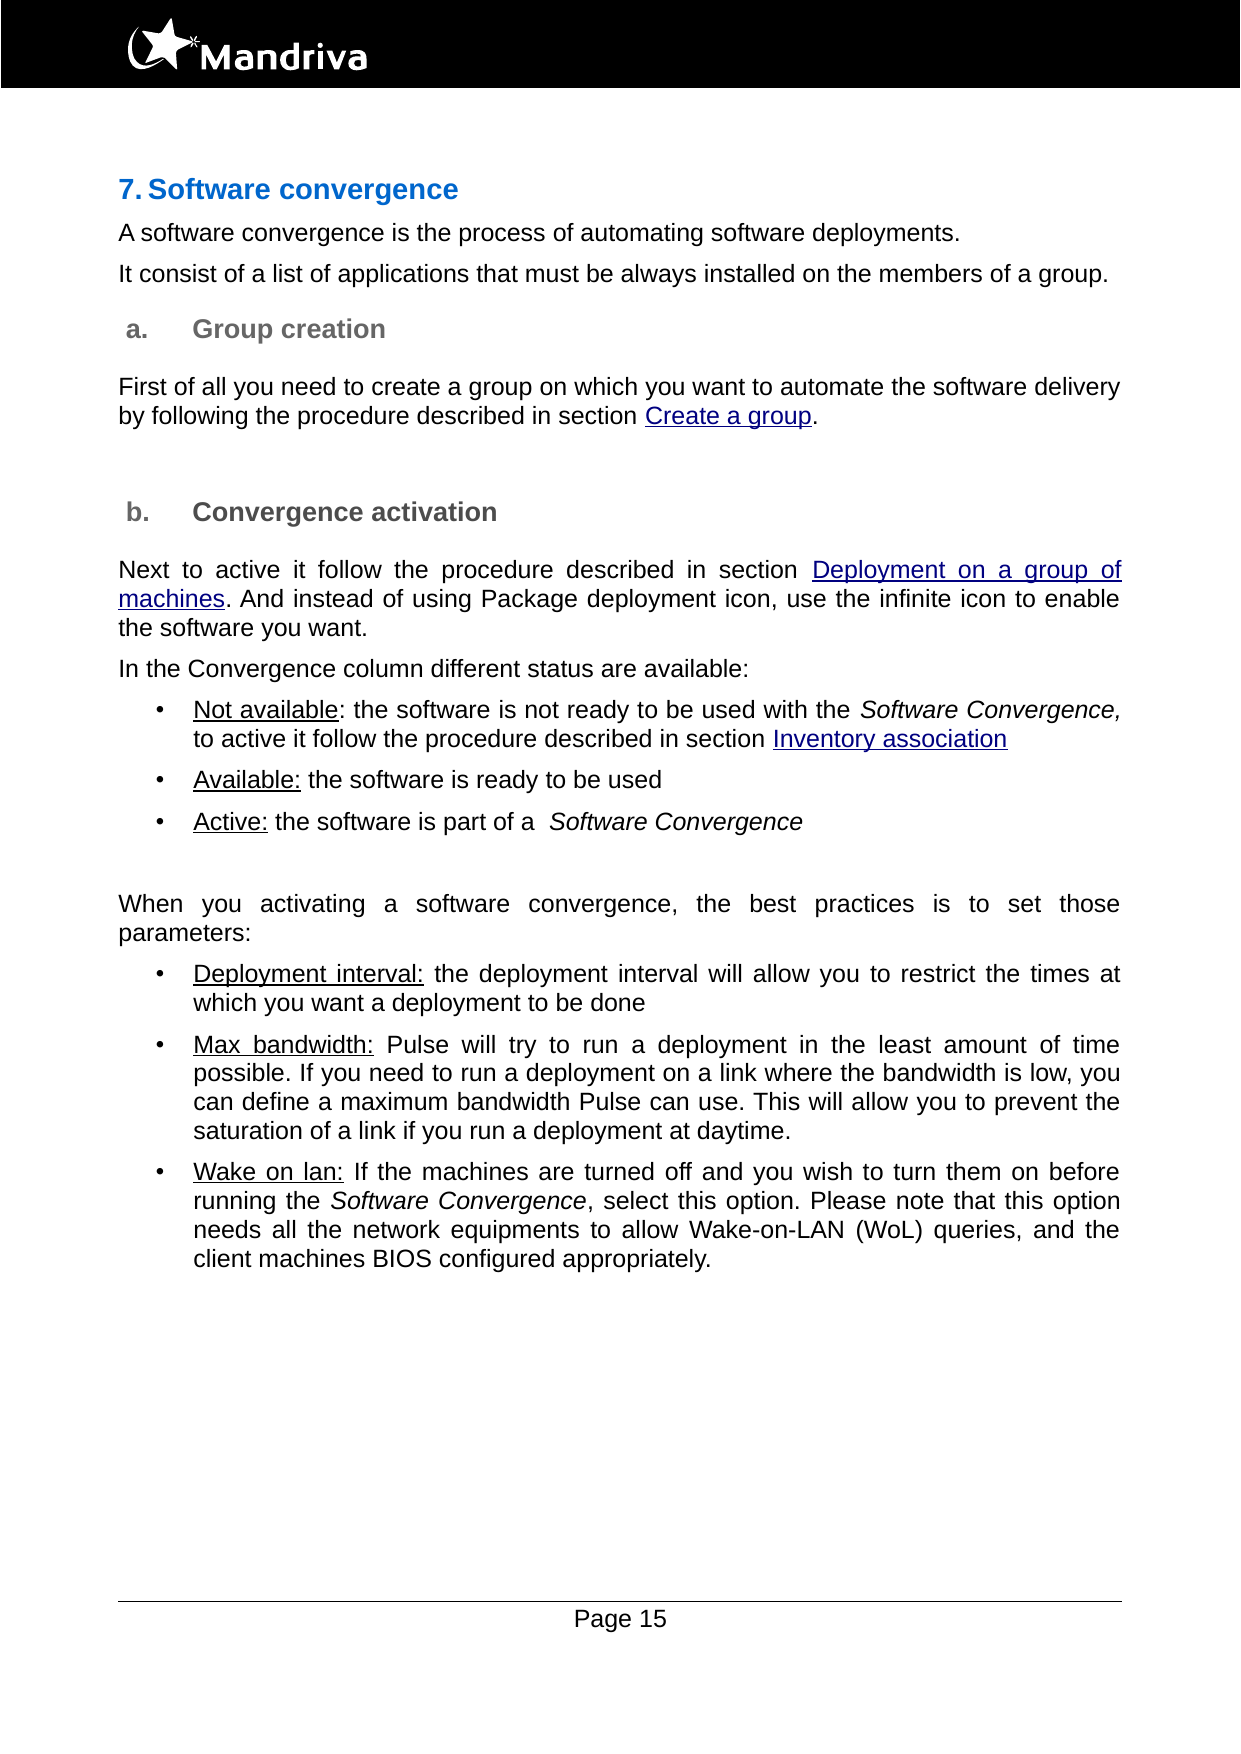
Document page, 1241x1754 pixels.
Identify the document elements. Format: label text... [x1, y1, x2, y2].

text First of all you need to create a group on which you want to automate the software delivery by following the procedure described in section Create a group. [118, 372, 1122, 430]
subtitle Group creation [118, 313, 1122, 344]
text Next to active it follow the procedure described in section Deployment on a group of machines. And instead of using Package deployment icon, use the infinite icon to enable the software you want. [118, 555, 1122, 642]
text When you activating a software convergence, the best practices is to set those parameters: [118, 889, 1122, 947]
list Available: the software is ready to be used [156, 766, 1122, 794]
list Active: the software is part of a Software Convergence [156, 807, 1122, 836]
subtitle Convergence activation [118, 496, 1122, 527]
text In the Convergence column different status are available: [118, 654, 1122, 683]
list Wake on lan: If the machines are turned off and you wish to turn them on before running the Software Convergence, select this option. Please note that this option needs all the network equipments to allow Wake-on-LAN (WoL) queries, and the client machines BIOS configured appropriately. [156, 1157, 1122, 1272]
list Deployment interval: the deployment interval will allow you to restrict the times at which you want a deployment to be done [156, 959, 1122, 1017]
list Max bandwidth: Pulse will try to run a deployment in the least amount of time possible. If you need to run a deployment on a link where the bandwidth is low, you can define a maximum bandwidth Pulse can use. This will allow you to prevent the saturation of a link if you run a deployment at daytime. [156, 1029, 1122, 1145]
list Not available: the software is not ready to be used with the Software Convergence, to active it follow the procedure described in section Inventory association [156, 695, 1122, 753]
text A software convergence is the process of automating software deployments. [118, 218, 1122, 247]
subtitle Software convergence [118, 172, 1122, 205]
text It consist of a list of applications that must be always installed on the members of a group. [118, 259, 1122, 288]
